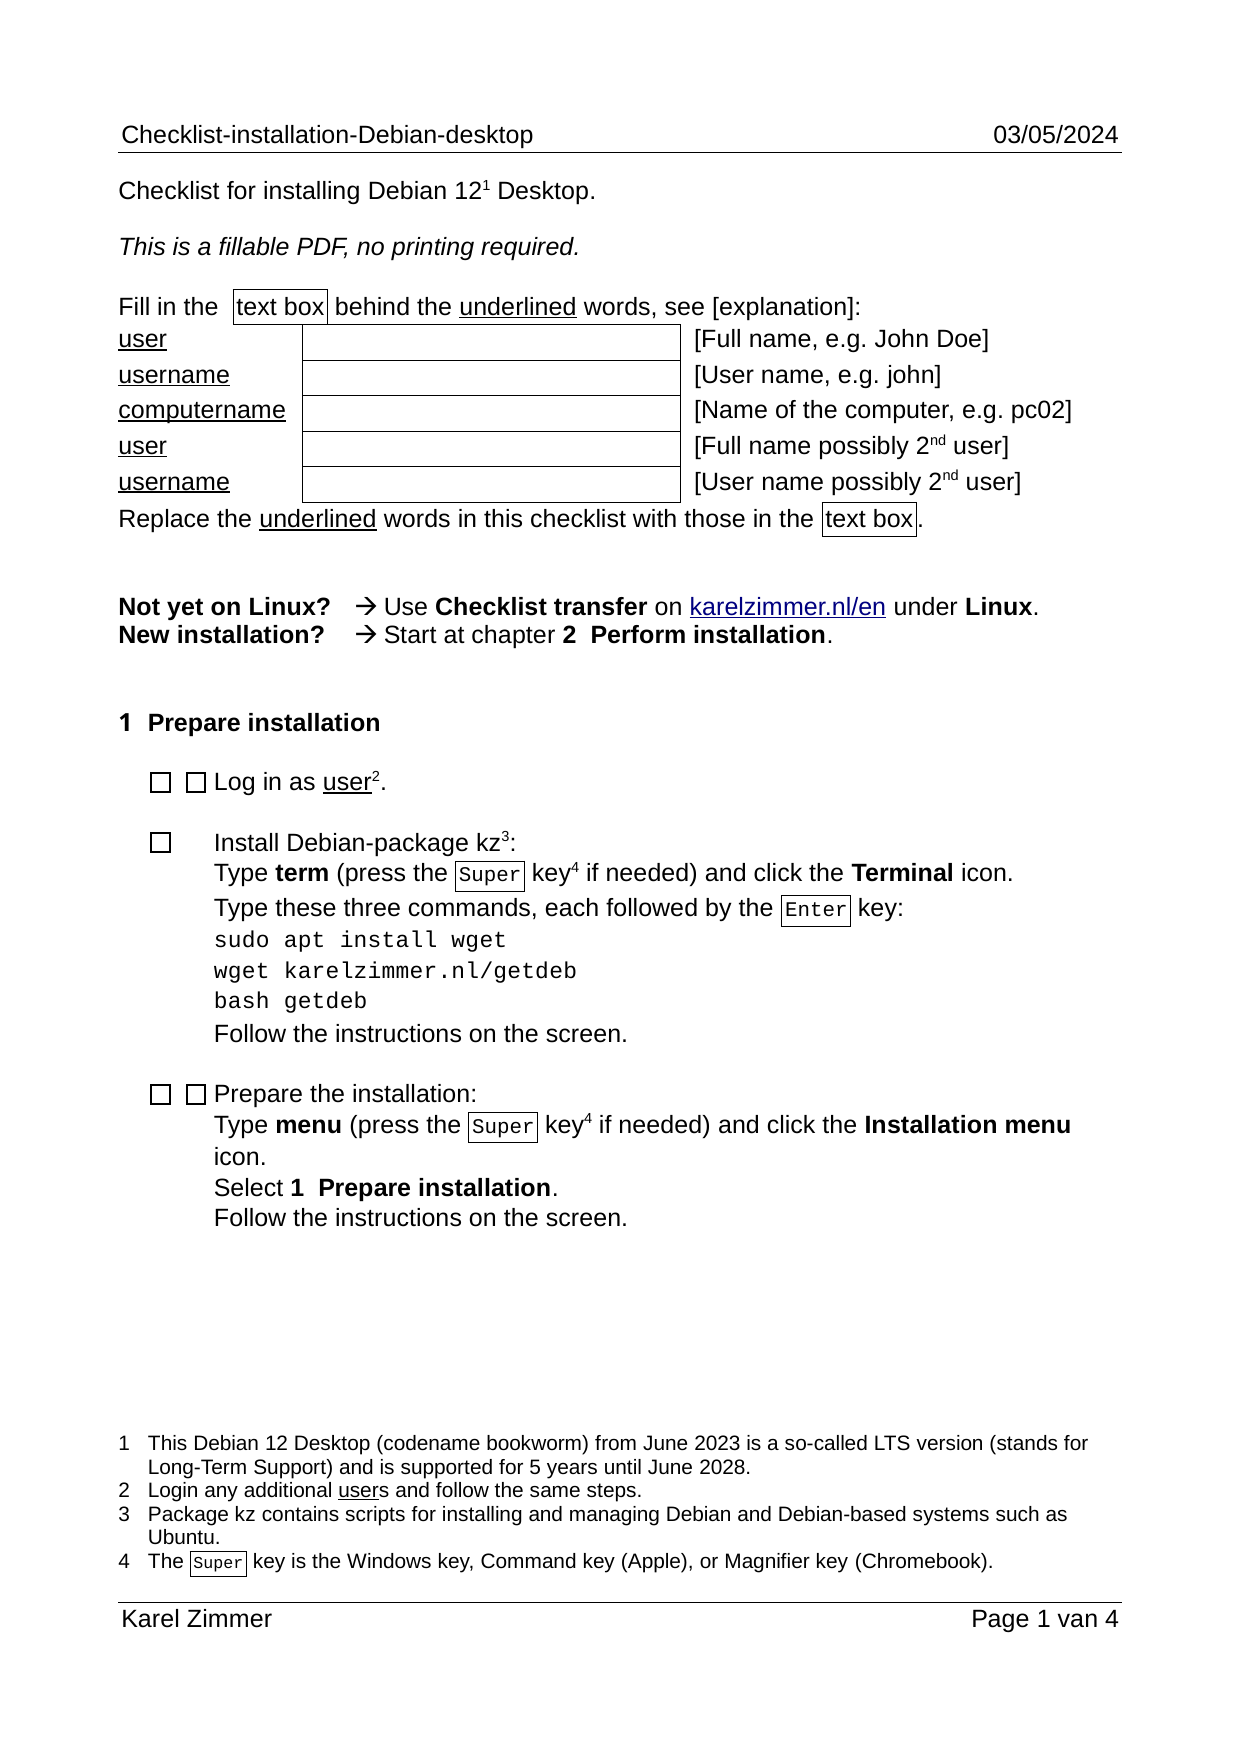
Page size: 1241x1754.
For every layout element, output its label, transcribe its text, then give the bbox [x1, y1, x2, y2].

table_cell wget karelzimmer.nl/getdeb [213, 958, 1122, 988]
text . [917, 502, 1122, 537]
table_cell [177, 958, 213, 988]
table_cell [177, 1203, 213, 1233]
table_cell [118, 798, 142, 828]
table_cell [118, 928, 142, 958]
text Fill in the [118, 289, 233, 324]
table_cell Type these three commands, each followed by the Enter key: [213, 893, 1122, 928]
table_cell [177, 988, 213, 1018]
text [User name, e.g. john] [681, 360, 1122, 395]
table_cell [142, 928, 177, 958]
table_cell [142, 1172, 177, 1203]
table_cell [177, 1172, 213, 1203]
text [Full name, e.g. John Doe] [681, 324, 1122, 360]
text New installation?  Start at chapter 2 Perform installation. [118, 621, 1122, 649]
table_cell sudo apt install wget [213, 928, 1122, 958]
table_cell [142, 1203, 177, 1233]
table_cell [142, 958, 177, 988]
table_cell [142, 828, 177, 858]
list Prepare installation [118, 705, 1122, 739]
table_cell [177, 1019, 213, 1049]
table_cell [177, 928, 213, 958]
text COMPUTERNAme [118, 395, 302, 431]
text [Name of the computer, e.g. pc02] [681, 395, 1122, 431]
table_cell [118, 958, 142, 988]
table_cell [177, 798, 213, 828]
text USERname [118, 360, 302, 395]
table_cell [177, 858, 213, 893]
text text box [234, 290, 327, 324]
table_cell [142, 1049, 177, 1079]
table_header [118, 767, 142, 797]
table_cell [118, 1110, 142, 1172]
text Not yet on Linux?  Use Checklist transfer on karelzimmer.nl/en under Linux. [118, 593, 1122, 621]
table_cell [118, 1019, 142, 1049]
table_cell [177, 893, 213, 928]
table_cell [142, 1110, 177, 1172]
table_cell [213, 1049, 1122, 1079]
table_cell bash getdeb [213, 988, 1122, 1018]
table_cell [118, 828, 142, 858]
text USERName [118, 466, 302, 502]
table_cell [142, 798, 177, 828]
text [Full name possibly 2nd user] [681, 431, 1122, 466]
table_cell [142, 1019, 177, 1049]
table_cell Type term (press the Super key if needed) and click the Terminal icon. [213, 858, 1122, 893]
text Replace the underlined words in this checklist with those in the [118, 502, 822, 537]
text [User name possibly 2nd user] [681, 466, 1122, 502]
table_cell [142, 858, 177, 893]
text This is a fillable PDF, no printing required. [118, 233, 1122, 261]
table_cell [142, 893, 177, 928]
table_cell Select 1 Prepare installation. [213, 1172, 1122, 1203]
text This Debian 12 Desktop (codename bookworm) from June 2023 is a so-called LTS version (stands for Long-Term Support) and is supported for 5 years until June 2028. [118, 1432, 1122, 1479]
text text box [823, 503, 916, 536]
table_cell [118, 1203, 142, 1233]
table_cell Type menu (press the Super key4 if needed) and click the Installation menu icon. [213, 1110, 1122, 1172]
text Checklist for installing Debian 12 Desktop. [118, 177, 1122, 205]
table_cell [118, 1079, 142, 1109]
table_cell Follow the instructions on the screen. [213, 1203, 1122, 1233]
table_cell [177, 1079, 213, 1109]
table_cell [118, 893, 142, 928]
table_cell [177, 1110, 213, 1172]
table_cell [118, 858, 142, 893]
table_cell [118, 1049, 142, 1079]
table_cell Install Debian-package kz: [213, 828, 1122, 858]
text user [118, 324, 302, 360]
text behind the underlined words, see [explanation]: [328, 289, 1122, 324]
table_cell Follow the instructions on the screen. [213, 1019, 1122, 1049]
table_cell Prepare the installation: [213, 1079, 1122, 1109]
text USER [118, 431, 302, 466]
table_cell [177, 828, 213, 858]
table_cell [177, 1049, 213, 1079]
table_header Log in as USER. [213, 767, 1122, 797]
table_cell [142, 988, 177, 1018]
table_header [177, 767, 213, 797]
table_cell [118, 1172, 142, 1203]
table_cell [118, 988, 142, 1018]
table_header [142, 767, 177, 797]
table_cell [213, 798, 1122, 828]
table_cell [142, 1079, 177, 1109]
